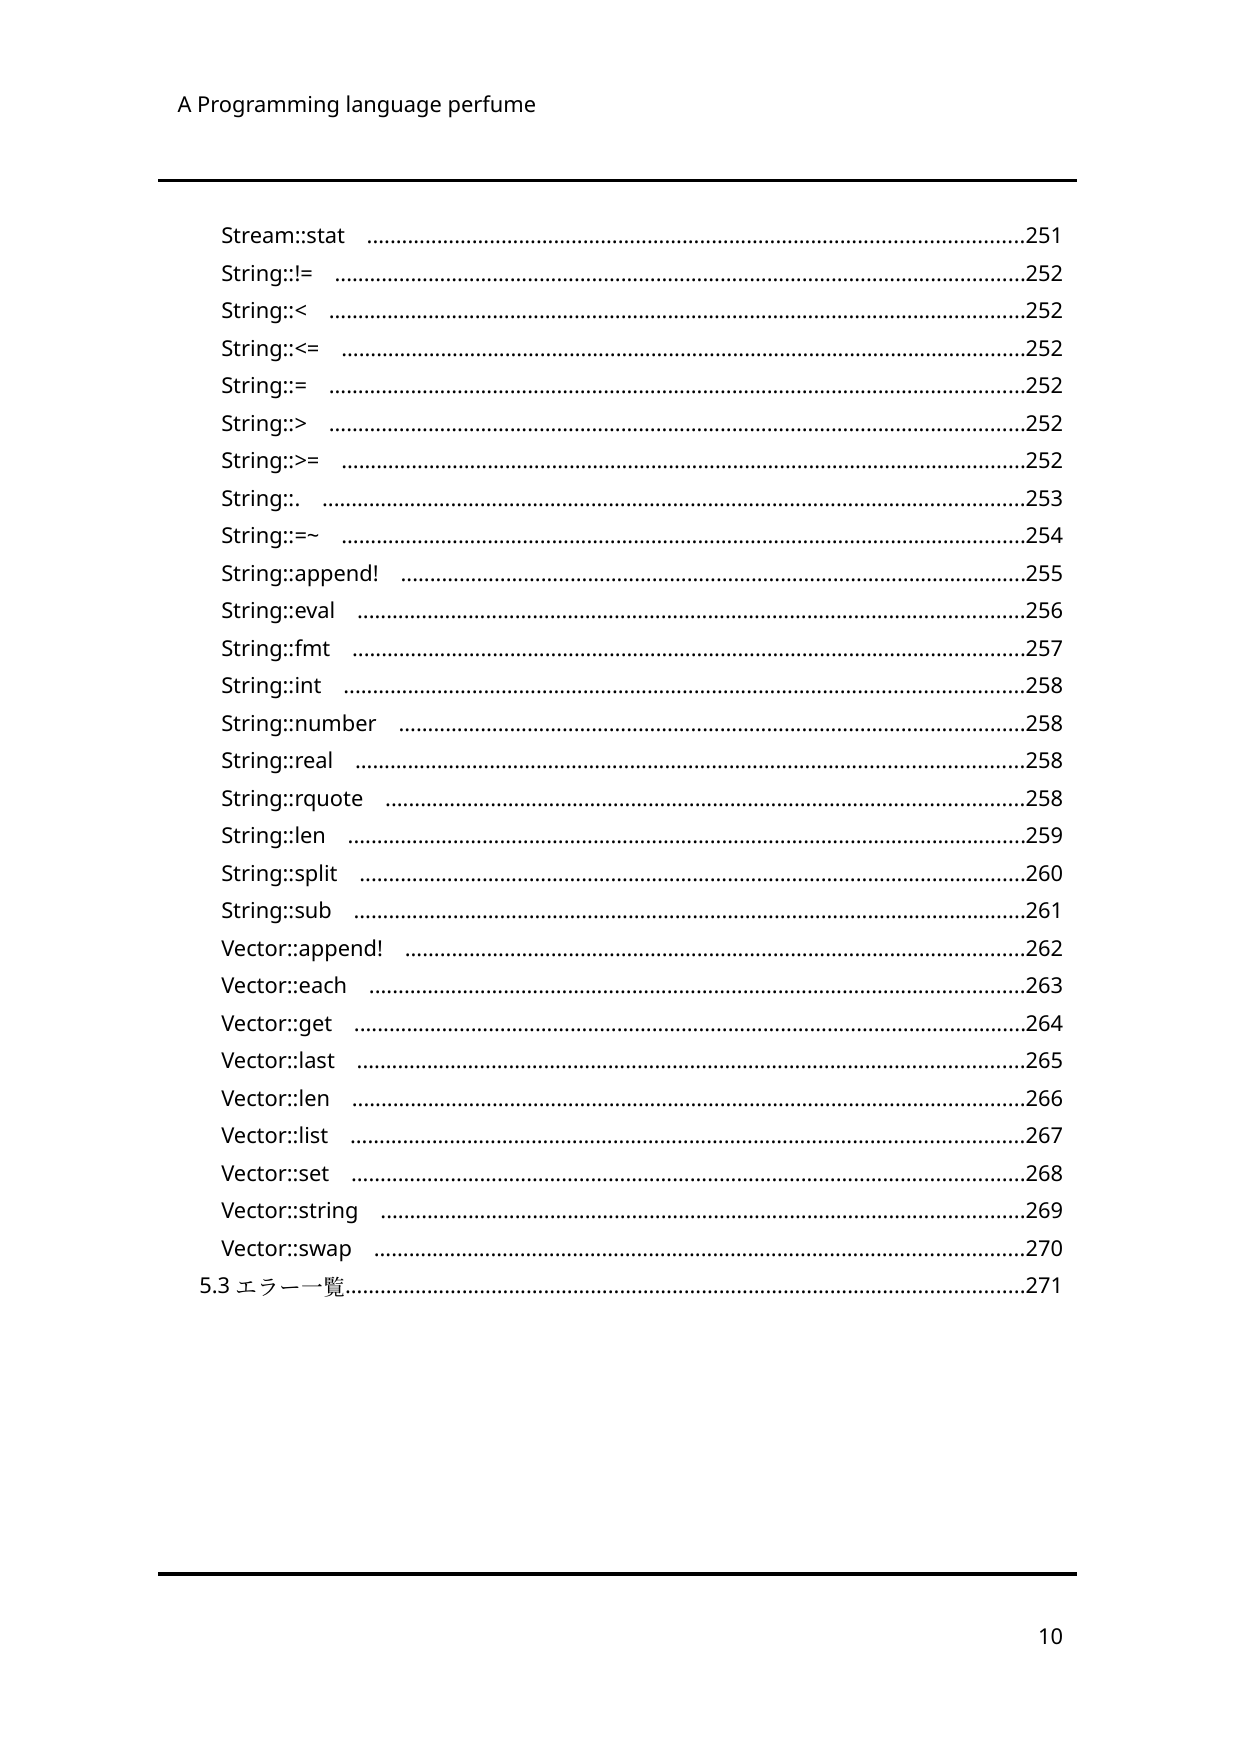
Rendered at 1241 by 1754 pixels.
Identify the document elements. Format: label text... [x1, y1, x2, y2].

text String::!= 252 [221, 254, 1063, 292]
text String::fmt 257 [221, 629, 1063, 667]
text Vector::each 263 [221, 967, 1063, 1004]
text String::sub 261 [221, 892, 1063, 929]
text String::>= 252 [221, 442, 1063, 479]
text String::< 252 [221, 292, 1063, 329]
text Vector::list 267 [221, 1117, 1063, 1154]
text String::=~ 254 [221, 517, 1063, 554]
text String::rquote 258 [221, 779, 1063, 817]
text String::real 258 [221, 742, 1063, 779]
text Stream::stat 251 [221, 217, 1063, 254]
text Vector::set 268 [221, 1154, 1063, 1192]
text 5.3 エラー一覧 271 [199, 1267, 1063, 1304]
text String::append! 255 [221, 554, 1063, 592]
text Vector::string 269 [221, 1192, 1063, 1229]
text String::. 253 [221, 479, 1063, 517]
text Vector::len 266 [221, 1079, 1063, 1117]
text String::= 252 [221, 367, 1063, 404]
text String::number 258 [221, 704, 1063, 742]
text Vector::append! 262 [221, 929, 1063, 967]
text String::split 260 [221, 854, 1063, 892]
text Vector::swap 270 [221, 1229, 1063, 1267]
text String::> 252 [221, 404, 1063, 442]
text String::<= 252 [221, 329, 1063, 367]
text Vector::last 265 [221, 1042, 1063, 1079]
text String::eval 256 [221, 592, 1063, 629]
text Vector::get 264 [221, 1004, 1063, 1042]
text String::int 258 [221, 667, 1063, 704]
text String::len 259 [221, 817, 1063, 854]
